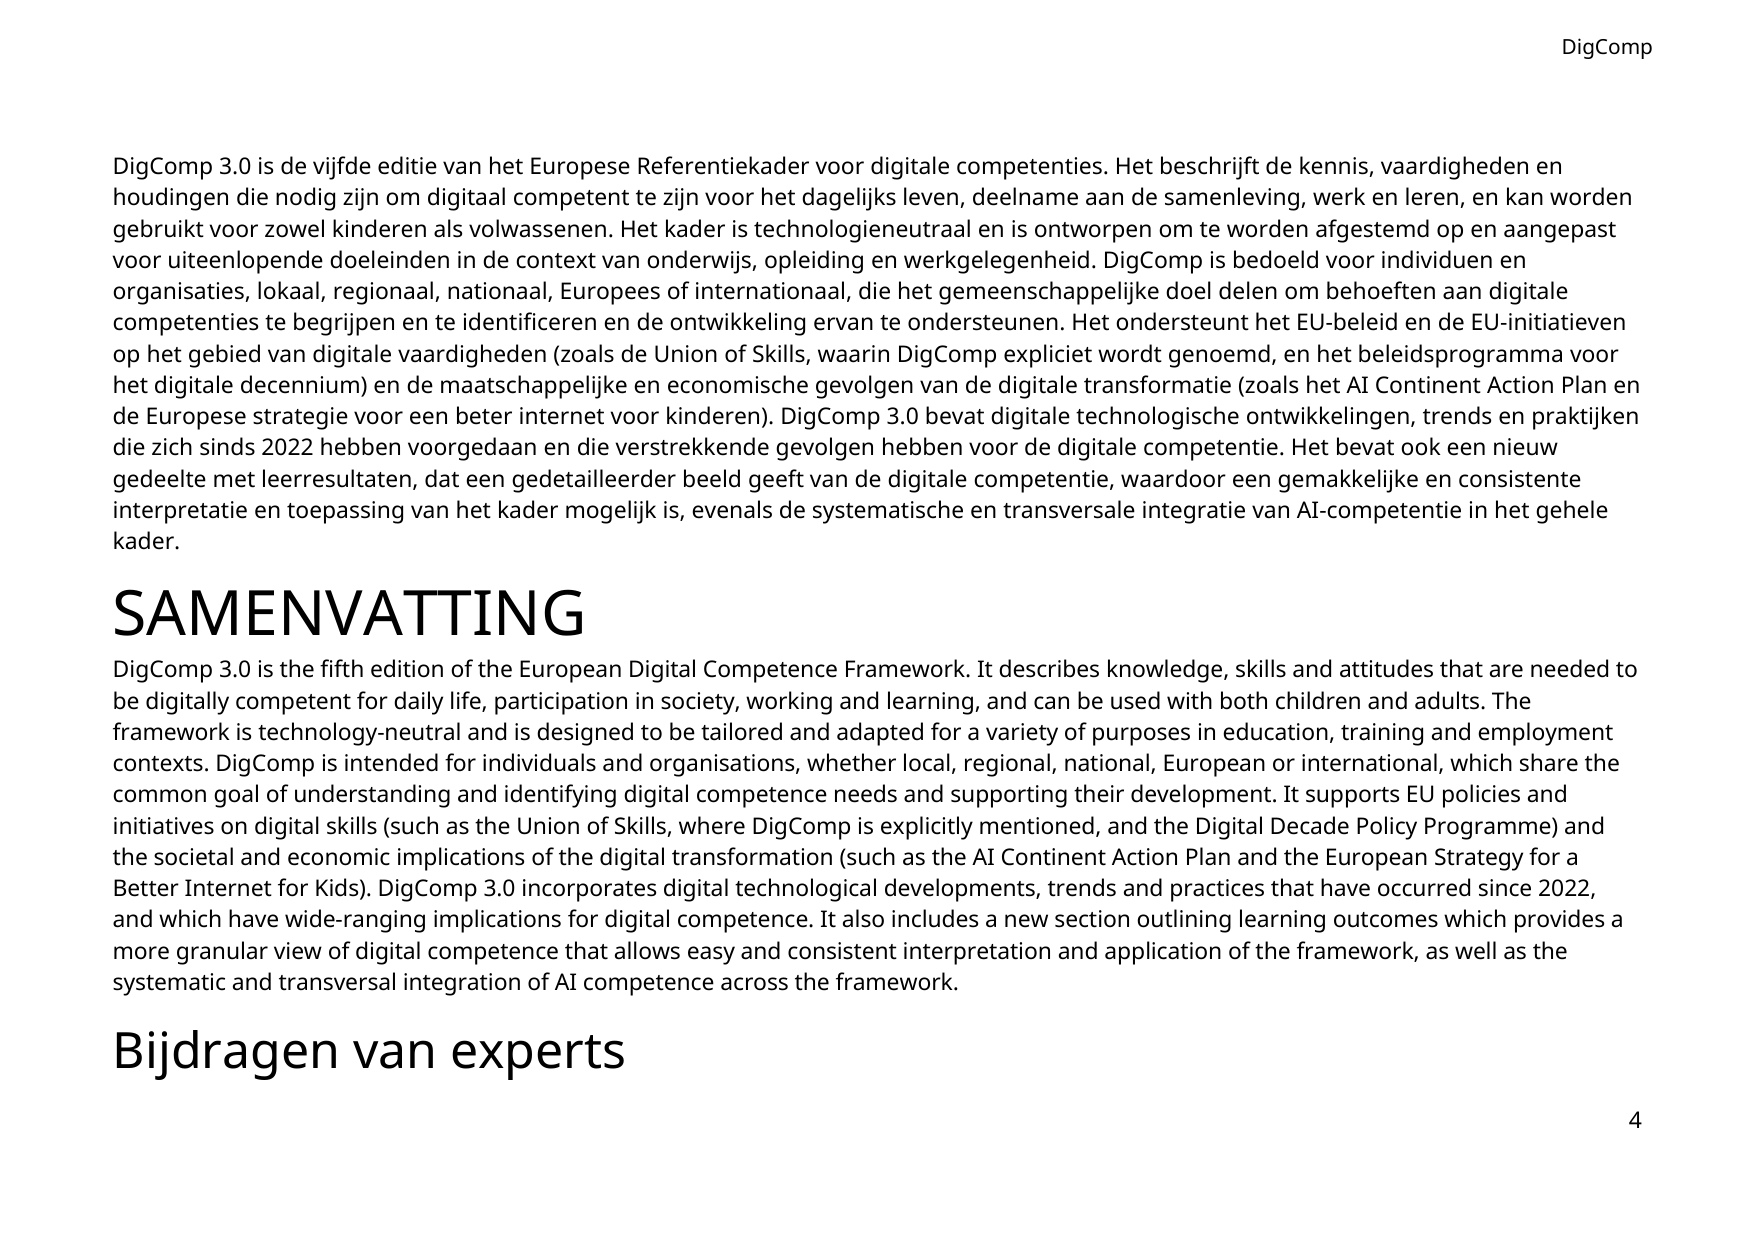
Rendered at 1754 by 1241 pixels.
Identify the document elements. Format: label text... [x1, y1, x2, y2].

text DigComp 3.0 is the fifth edition of the European Digital Competence Framework. It describes knowledge, skills and attitudes that are needed to be digitally competent for daily life, participation in society, working and learning, and can be used with both children and adults. The framework is technology-neutral and is designed to be tailored and adapted for a variety of purposes in education, training and employment contexts. DigComp is intended for individuals and organisations, whether local, regional, national, European or international, which share the common goal of understanding and identifying digital competence needs and supporting their development. It supports EU policies and initiatives on digital skills (such as the Union of Skills, where DigComp is explicitly mentioned, and the Digital Decade Policy Programme) and the societal and economic implications of the digital transformation (such as the AI Continent Action Plan and the European Strategy for a Better Internet for Kids). DigComp 3.0 incorporates digital technological developments, trends and practices that have occurred since 2022, and which have wide-ranging implications for digital competence. It also includes a new section outlining learning outcomes which provides a more granular view of digital competence that allows easy and consistent interpretation and application of the framework, as well as the systematic and transversal integration of AI competence across the framework. [112, 653, 1641, 997]
text DigComp 3.0 is de vijfde editie van het Europese Referentiekader voor digitale competenties. Het beschrijft de kennis, vaardigheden en houdingen die nodig zijn om digitaal competent te zijn voor het dagelijks leven, deelname aan de samenleving, werk en leren, en kan worden gebruikt voor zowel kinderen als volwassenen. Het kader is technologieneutraal en is ontworpen om te worden afgestemd op en aangepast voor uiteenlopende doeleinden in de context van onderwijs, opleiding en werkgelegenheid. DigComp is bedoeld voor individuen en organisaties, lokaal, regionaal, nationaal, Europees of internationaal, die het gemeenschappelijke doel delen om behoeften aan digitale competenties te begrijpen en te identificeren en de ontwikkeling ervan te ondersteunen. Het ondersteunt het EU-beleid en de EU-initiatieven op het gebied van digitale vaardigheden (zoals de Union of Skills, waarin DigComp expliciet wordt genoemd, en het beleidsprogramma voor het digitale decennium) en de maatschappelijke en economische gevolgen van de digitale transformatie (zoals het AI Continent Action Plan en de Europese strategie voor een beter internet voor kinderen). DigComp 3.0 bevat digitale technologische ontwikkelingen, trends en praktijken die zich sinds 2022 hebben voorgedaan en die verstrekkende gevolgen hebben voor de digitale competentie. Het bevat ook een nieuw gedeelte met leerresultaten, dat een gedetailleerder beeld geeft van de digitale competentie, waardoor een gemakkelijke en consistente interpretatie en toepassing van het kader mogelijk is, evenals de systematische en transversale integratie van AI-competentie in het gehele kader. [112, 150, 1641, 556]
subtitle SAMENVATTING [112, 568, 1641, 653]
subtitle Bijdragen van experts [112, 1015, 1641, 1083]
